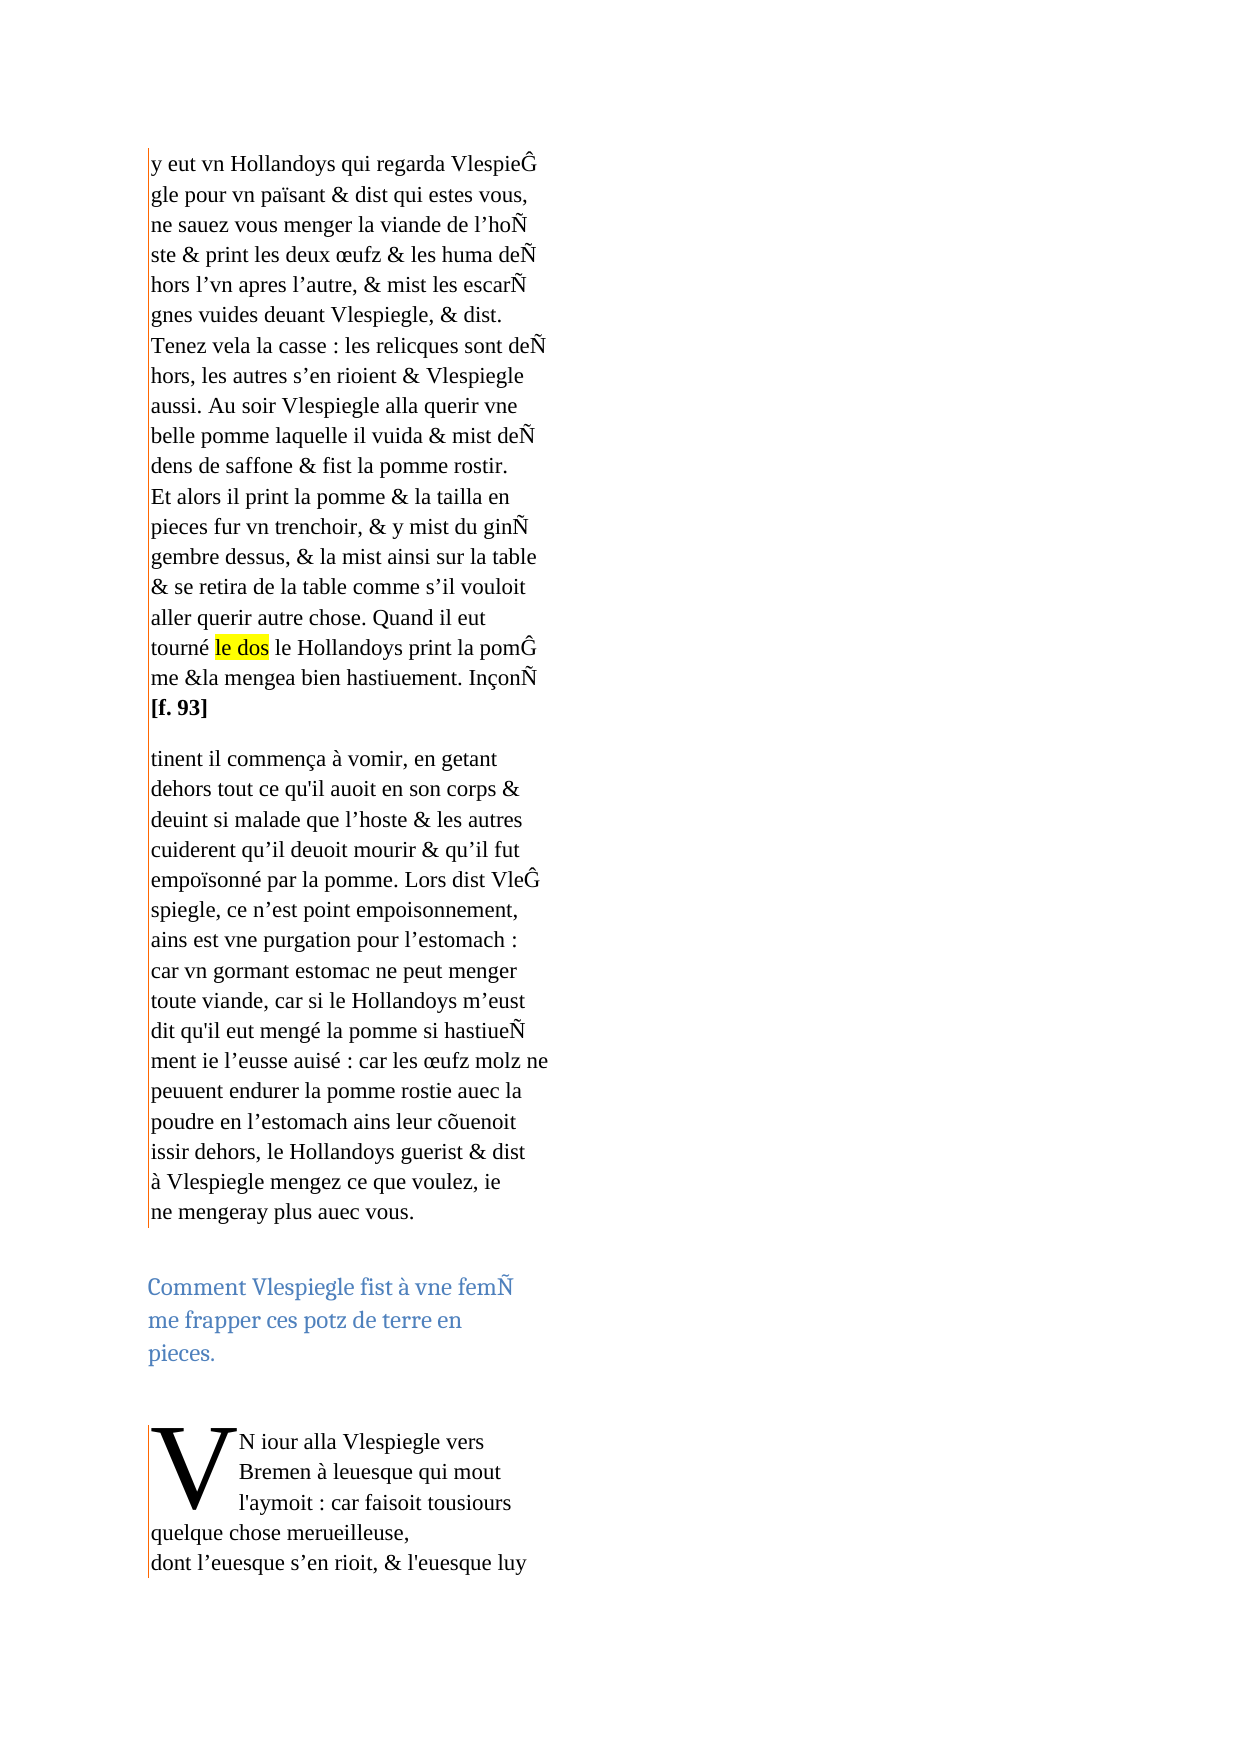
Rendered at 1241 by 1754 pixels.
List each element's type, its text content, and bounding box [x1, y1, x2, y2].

text y eut vn Hollandoys qui regarda VlespieĜ gle pour vn païsant & dist qui estes vous, ne sauez vous menger la viande de l’hoÑ ste & print les deux œufz & les huma deÑ hors l’vn apres l’autre, & mist les escarÑ gnes vuides deuant Vlespiegle, & dist. Tenez vela la casse : les relicques sont deÑ hors, les autres s’en rioient & Vlespiegle aussi. Au soir Vlespiegle alla querir vne belle pomme laquelle il vuida & mist deÑ dens de saffone & fist la pomme rostir. Et alors il print la pomme & la tailla en pieces fur vn trenchoir, & y mist du ginÑ gembre dessus, & la mist ainsi sur la table & se retira de la table comme s’il vouloit aller querir autre chose. Quand il eut tourné le dos le Hollandoys print la pomĜ me &la mengea bien hastiuement. InçonÑ [f. 93] [149, 148, 1093, 721]
subtitle Comment Vlespiegle fist à vne femÑ me frapper ces potz de terre en pieces. [148, 1273, 1093, 1368]
text VN iour alla Vlespiegle vers Bremen à leuesque qui mout l'aymoit : car faisoit tousiours quelque chose merueilleuse, dont l’euesque s’en rioit, & l'euesque luy [149, 1425, 1093, 1578]
text tinent il commença à vomir, en getant dehors tout ce qu'il auoit en son corps & deuint si malade que l’hoste & les autres cuiderent qu’il deuoit mourir & qu’il fut empoïsonné par la pomme. Lors dist VleĜ spiegle, ce n’est point empoisonnement, ains est vne purgation pour l’estomach : car vn gormant estomac ne peut menger toute viande, car si le Hollandoys m’eust dit qu'il eut mengé la pomme si hastiueÑ ment ie l’eusse auisé : car les œufz molz ne peuuent endurer la pomme rostie auec la poudre en l’estomach ains leur cõuenoit issir dehors, le Hollandoys guerist & dist à Vlespiegle mengez ce que voulez, ie ne mengeray plus auec vous. [149, 742, 1093, 1228]
